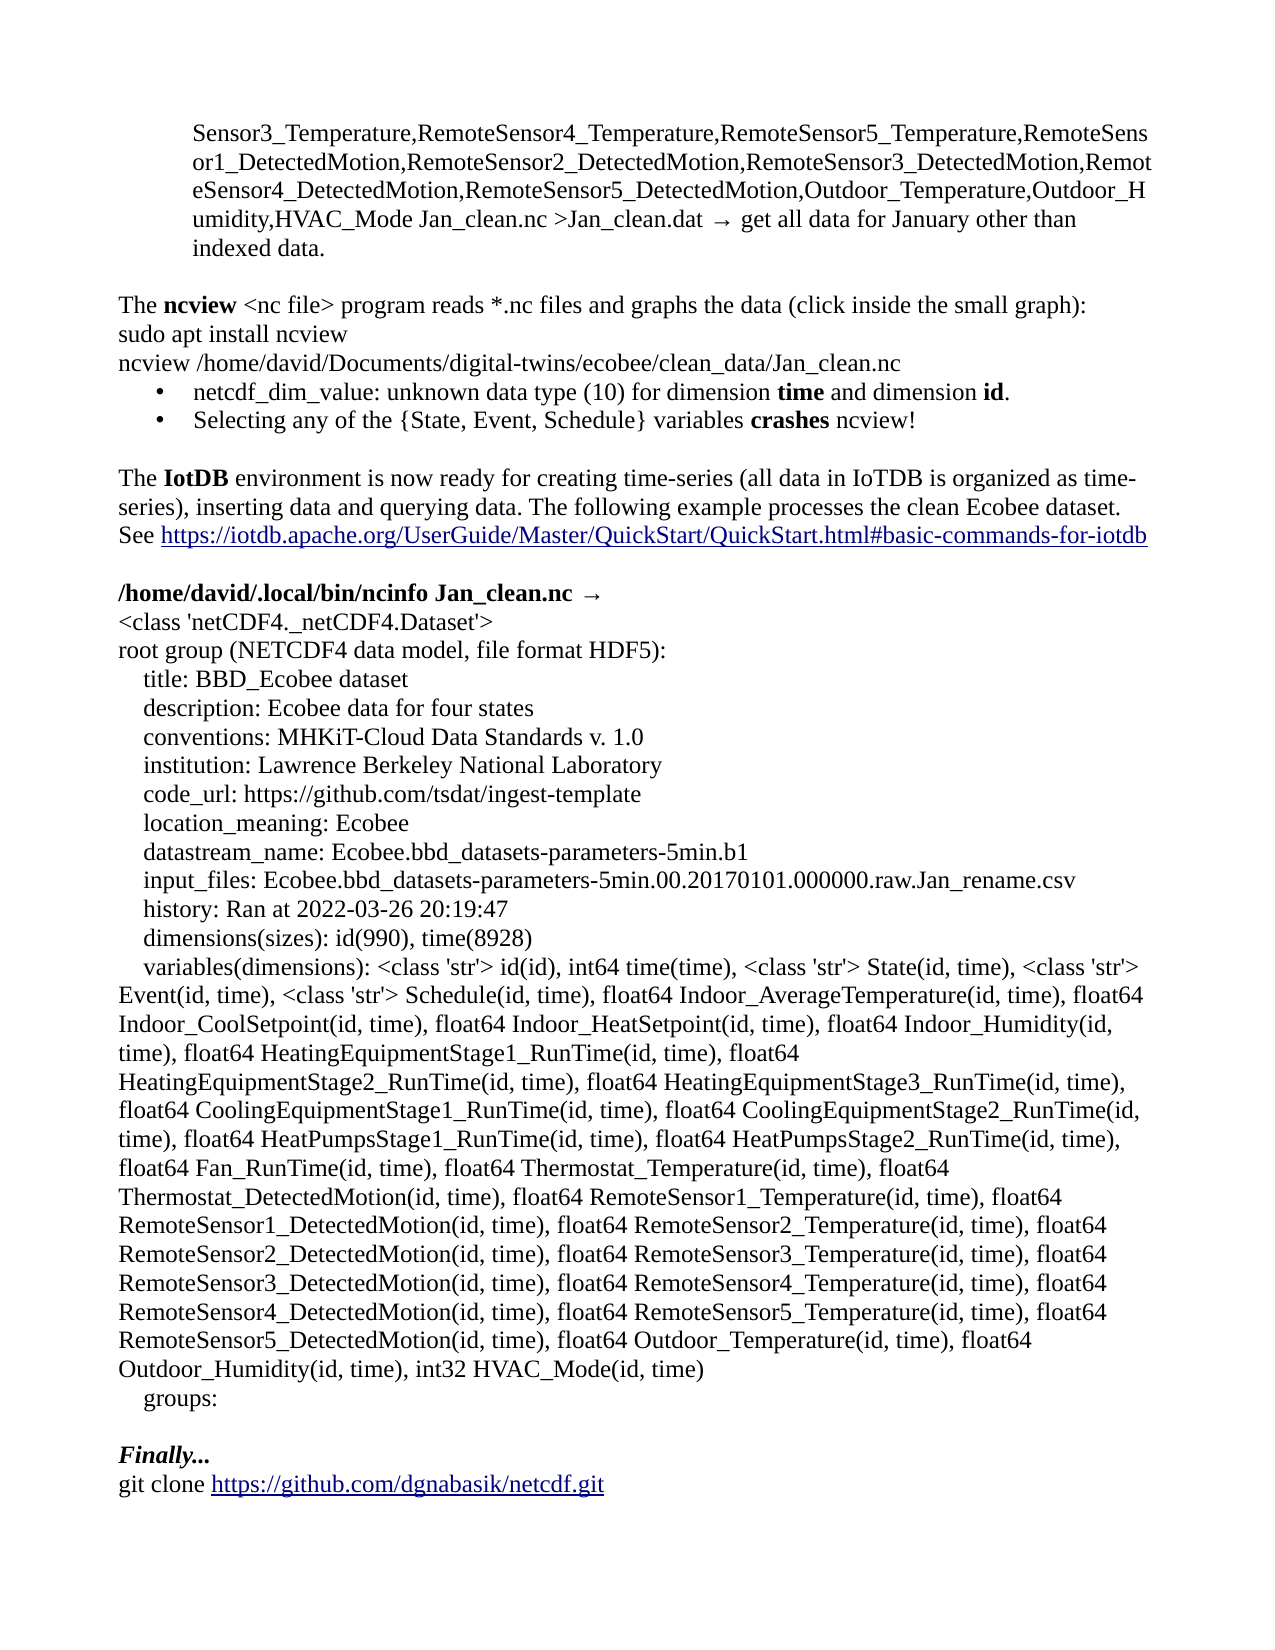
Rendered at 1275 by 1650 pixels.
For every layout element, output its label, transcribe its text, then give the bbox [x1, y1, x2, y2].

text institution: Lawrence Berkeley National Laboratory [118, 751, 1157, 779]
text description: Ecobee data for four states [118, 693, 1157, 722]
text datastream_name: Ecobee.bbd_datasets-parameters-5min.b1 [118, 837, 1157, 866]
text The IotDB environment is now ready for creating time-series (all data in IoTDB is organized as time-series), inserting data and querying data. The following example processes the clean Ecobee dataset. See https://iotdb.apache.org/UserGuide/Master/QuickStart/QuickStart.html#basic-commands-for-iotdb [118, 463, 1157, 549]
list netcdf_dim_value: unknown data type (10) for dimension time and dimension id. [156, 377, 1157, 406]
text variables(dimensions): <class 'str'> id(id), int64 time(time), <class 'str'> State(id, time), <class 'str'> Event(id, time), <class 'str'> Schedule(id, time), float64 Indoor_AverageTemperature(id, time), float64 Indoor_CoolSetpoint(id, time), float64 Indoor_HeatSetpoint(id, time), float64 Indoor_Humidity(id, time), float64 HeatingEquipmentStage1_RunTime(id, time), float64 HeatingEquipmentStage2_RunTime(id, time), float64 HeatingEquipmentStage3_RunTime(id, time), float64 CoolingEquipmentStage1_RunTime(id, time), float64 CoolingEquipmentStage2_RunTime(id, time), float64 HeatPumpsStage1_RunTime(id, time), float64 HeatPumpsStage2_RunTime(id, time), float64 Fan_RunTime(id, time), float64 Thermostat_Temperature(id, time), float64 Thermostat_DetectedMotion(id, time), float64 RemoteSensor1_Temperature(id, time), float64 RemoteSensor1_DetectedMotion(id, time), float64 RemoteSensor2_Temperature(id, time), float64 RemoteSensor2_DetectedMotion(id, time), float64 RemoteSensor3_Temperature(id, time), float64 RemoteSensor3_DetectedMotion(id, time), float64 RemoteSensor4_Temperature(id, time), float64 RemoteSensor4_DetectedMotion(id, time), float64 RemoteSensor5_Temperature(id, time), float64 RemoteSensor5_DetectedMotion(id, time), float64 Outdoor_Temperature(id, time), float64 Outdoor_Humidity(id, time), int32 HVAC_Mode(id, time) [118, 952, 1157, 1383]
text <class 'netCDF4._netCDF4.Dataset'> [118, 607, 1157, 636]
text Sensor3_Temperature,RemoteSensor4_Temperature,RemoteSensor5_Temperature,RemoteSensor1_DetectedMotion,RemoteSensor2_DetectedMotion,RemoteSensor3_DetectedMotion,RemoteSensor4_DetectedMotion,RemoteSensor5_DetectedMotion,Outdoor_Temperature,Outdoor_Humidity,HVAC_Mode Jan_clean.nc >Jan_clean.dat → get all data for January other than indexed data. [192, 118, 1157, 262]
text location_meaning: Ecobee [118, 808, 1157, 837]
text Finally... [118, 1441, 1157, 1469]
text history: Ran at 2022-03-26 20:19:47 [118, 894, 1157, 923]
text ncview /home/david/Documents/digital-twins/ecobee/clean_data/Jan_clean.nc [118, 348, 1157, 377]
list Selecting any of the {State, Event, Schedule} variables crashes ncview! [156, 406, 1157, 434]
text title: BBD_Ecobee dataset [118, 664, 1157, 693]
text root group (NETCDF4 data model, file format HDF5): [118, 636, 1157, 664]
text git clone https://github.com/dgnabasik/netcdf.git [118, 1469, 1157, 1498]
text groups: [118, 1383, 1157, 1412]
text /home/david/.local/bin/ncinfo Jan_clean.nc → [118, 578, 1157, 607]
text dimensions(sizes): id(990), time(8928) [118, 923, 1157, 952]
text sudo apt install ncview [118, 319, 1157, 348]
text code_url: https://github.com/tsdat/ingest-template [118, 779, 1157, 808]
text conventions: MHKiT-Cloud Data Standards v. 1.0 [118, 722, 1157, 751]
text input_files: Ecobee.bbd_datasets-parameters-5min.00.20170101.000000.raw.Jan_rename.csv [118, 866, 1157, 894]
text The ncview <nc file> program reads *.nc files and graphs the data (click inside the small graph): [118, 291, 1157, 319]
